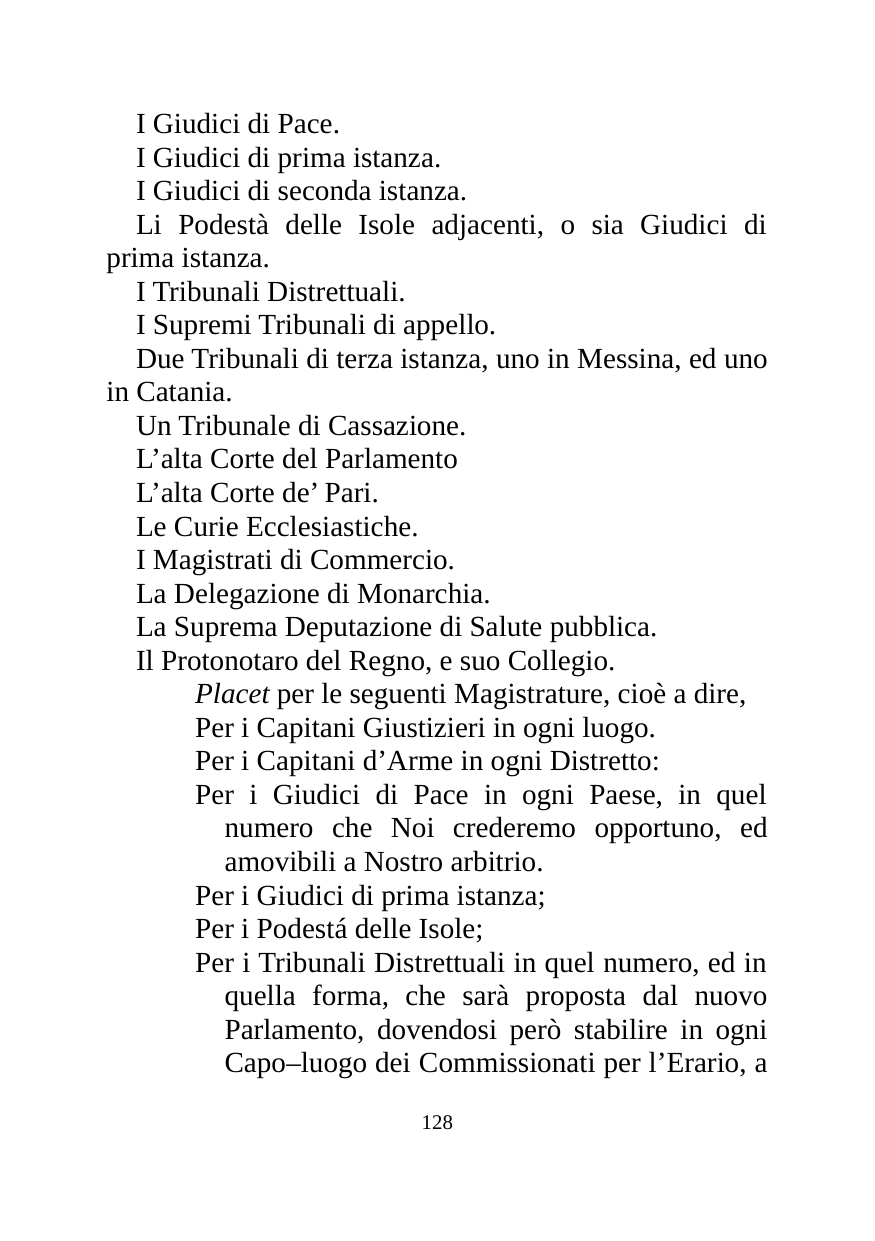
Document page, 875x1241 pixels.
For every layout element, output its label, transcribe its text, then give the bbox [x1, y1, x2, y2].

text I Tribunali Distrettuali. [106, 274, 768, 307]
text Per i Capitani Giustizieri in ogni luogo. [195, 710, 768, 743]
text La Delegazione di Monarchia. [106, 576, 768, 609]
text I Giudici di seconda istanza. [106, 173, 768, 207]
text Per i Giudici di Pace in ogni Paese, in quel numero che Noi crederemo opportuno, ed amovibili a Nostro arbitrio. [195, 777, 768, 878]
text Placet per le seguenti Magistrature, cioè a dire, [195, 676, 768, 710]
text L’alta Corte de’ Pari. [106, 475, 768, 509]
text Due Tribunali di terza istanza, uno in Messina, ed uno in Catania. [106, 341, 768, 408]
text I Giudici di Pace. [106, 106, 768, 140]
text I Supremi Tribunali di appello. [106, 307, 768, 341]
text La Suprema Deputazione di Salute pubblica. [106, 609, 768, 643]
text Per i Giudici di prima istanza; [195, 878, 768, 911]
text I Giudici di prima istanza. [106, 140, 768, 173]
text Per i Tribunali Distrettuali in quel numero, ed in quella forma, che sarà proposta dal nuovo Parlamento, dovendosi però stabilire in ogni Capo–luogo dei Commissionati per l’Erario, a [195, 945, 768, 1079]
text Un Tribunale di Cassazione. [106, 408, 768, 442]
text Per i Podestá delle Isole; [195, 911, 768, 945]
text Li Podestà delle Isole adjacenti, o sia Giudici di prima istanza. [106, 207, 768, 274]
text Il Protonotaro del Regno, e suo Collegio. [106, 643, 768, 676]
text Le Curie Ecclesiastiche. [106, 509, 768, 542]
text L’alta Corte del Parlamento [106, 442, 768, 475]
text Per i Capitani d’Arme in ogni Distretto: [195, 743, 768, 777]
text I Magistrati di Commercio. [106, 542, 768, 576]
